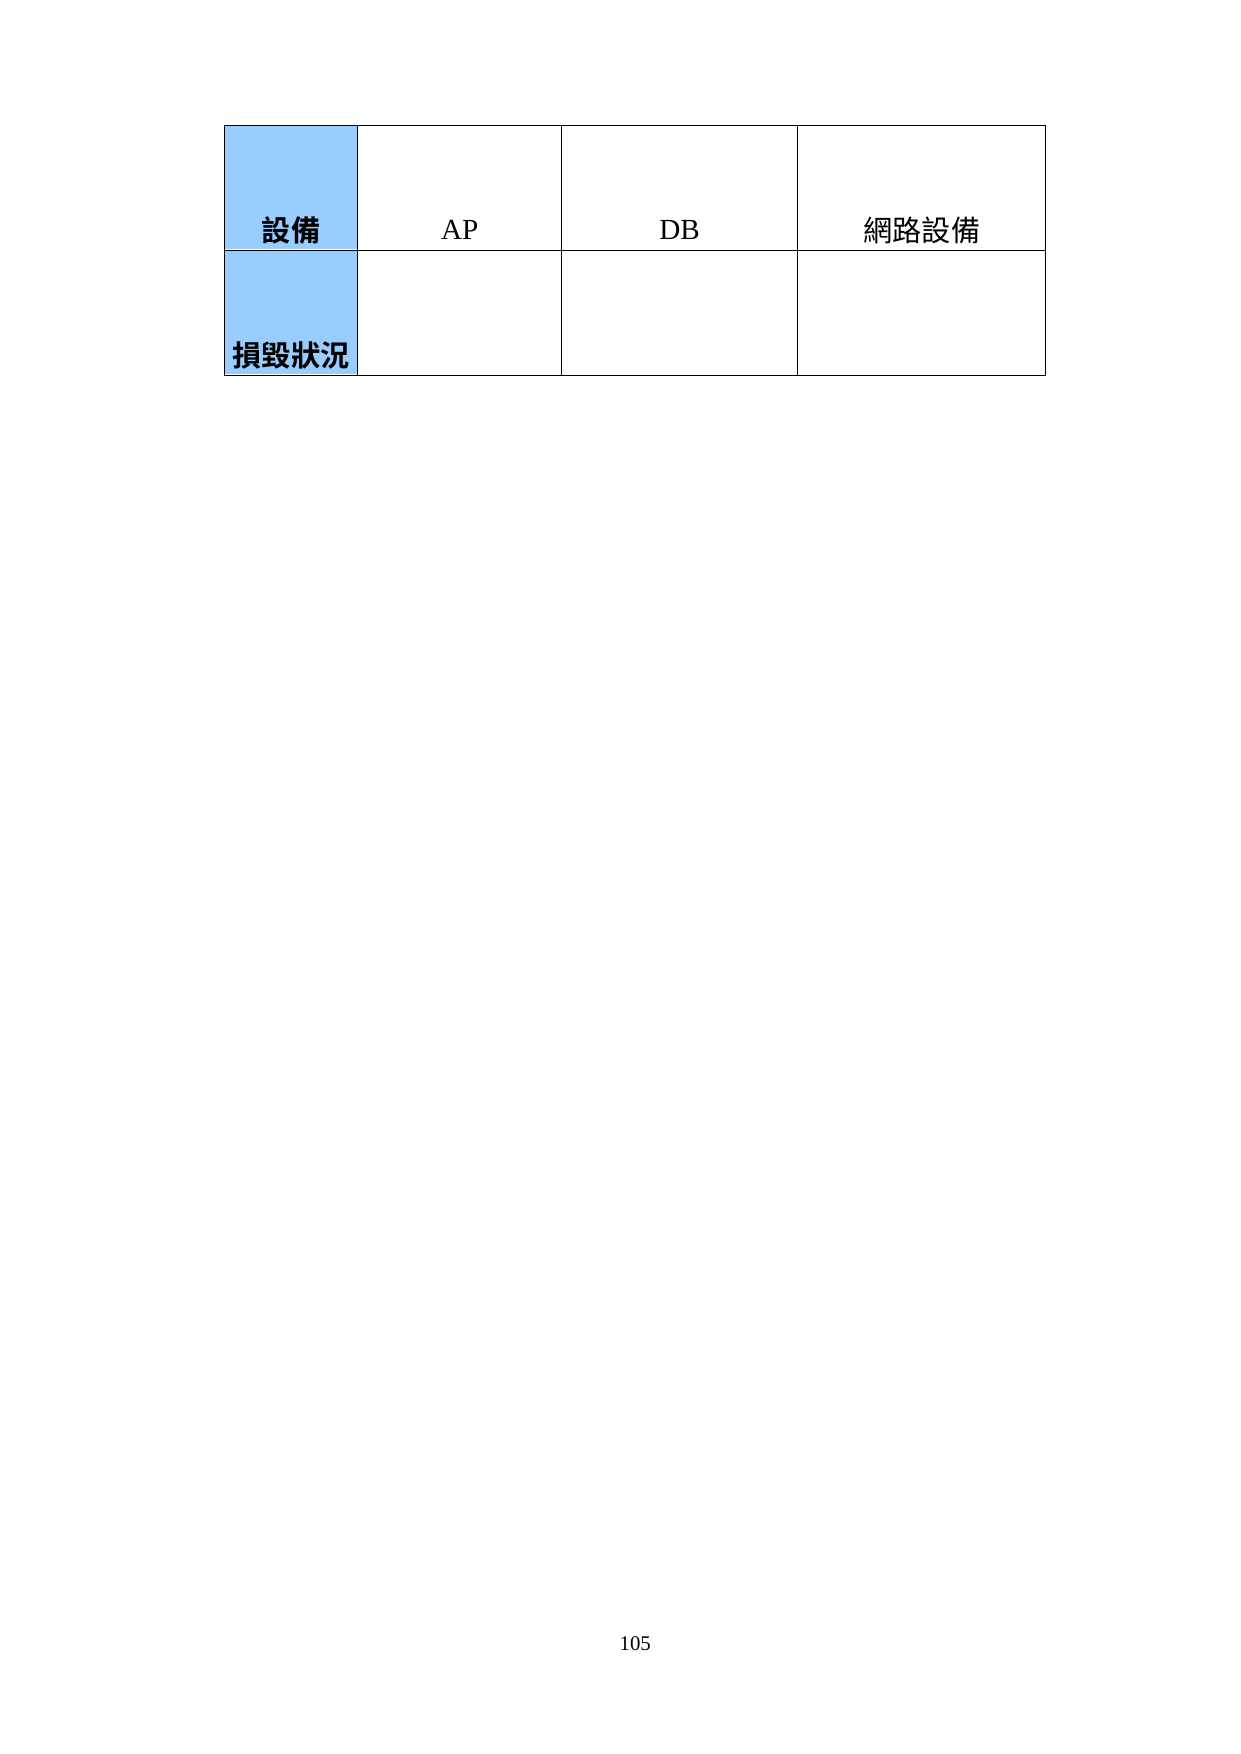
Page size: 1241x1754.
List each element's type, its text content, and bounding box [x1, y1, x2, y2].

table_cell [358, 251, 561, 374]
table_header DB [562, 126, 797, 249]
table_header 設備 [225, 126, 357, 249]
table_cell [798, 251, 1045, 374]
table_cell [562, 251, 797, 374]
table_cell 損毀狀況 [225, 251, 357, 374]
table_header AP [358, 126, 561, 249]
table_header 網路設備 [798, 126, 1045, 249]
